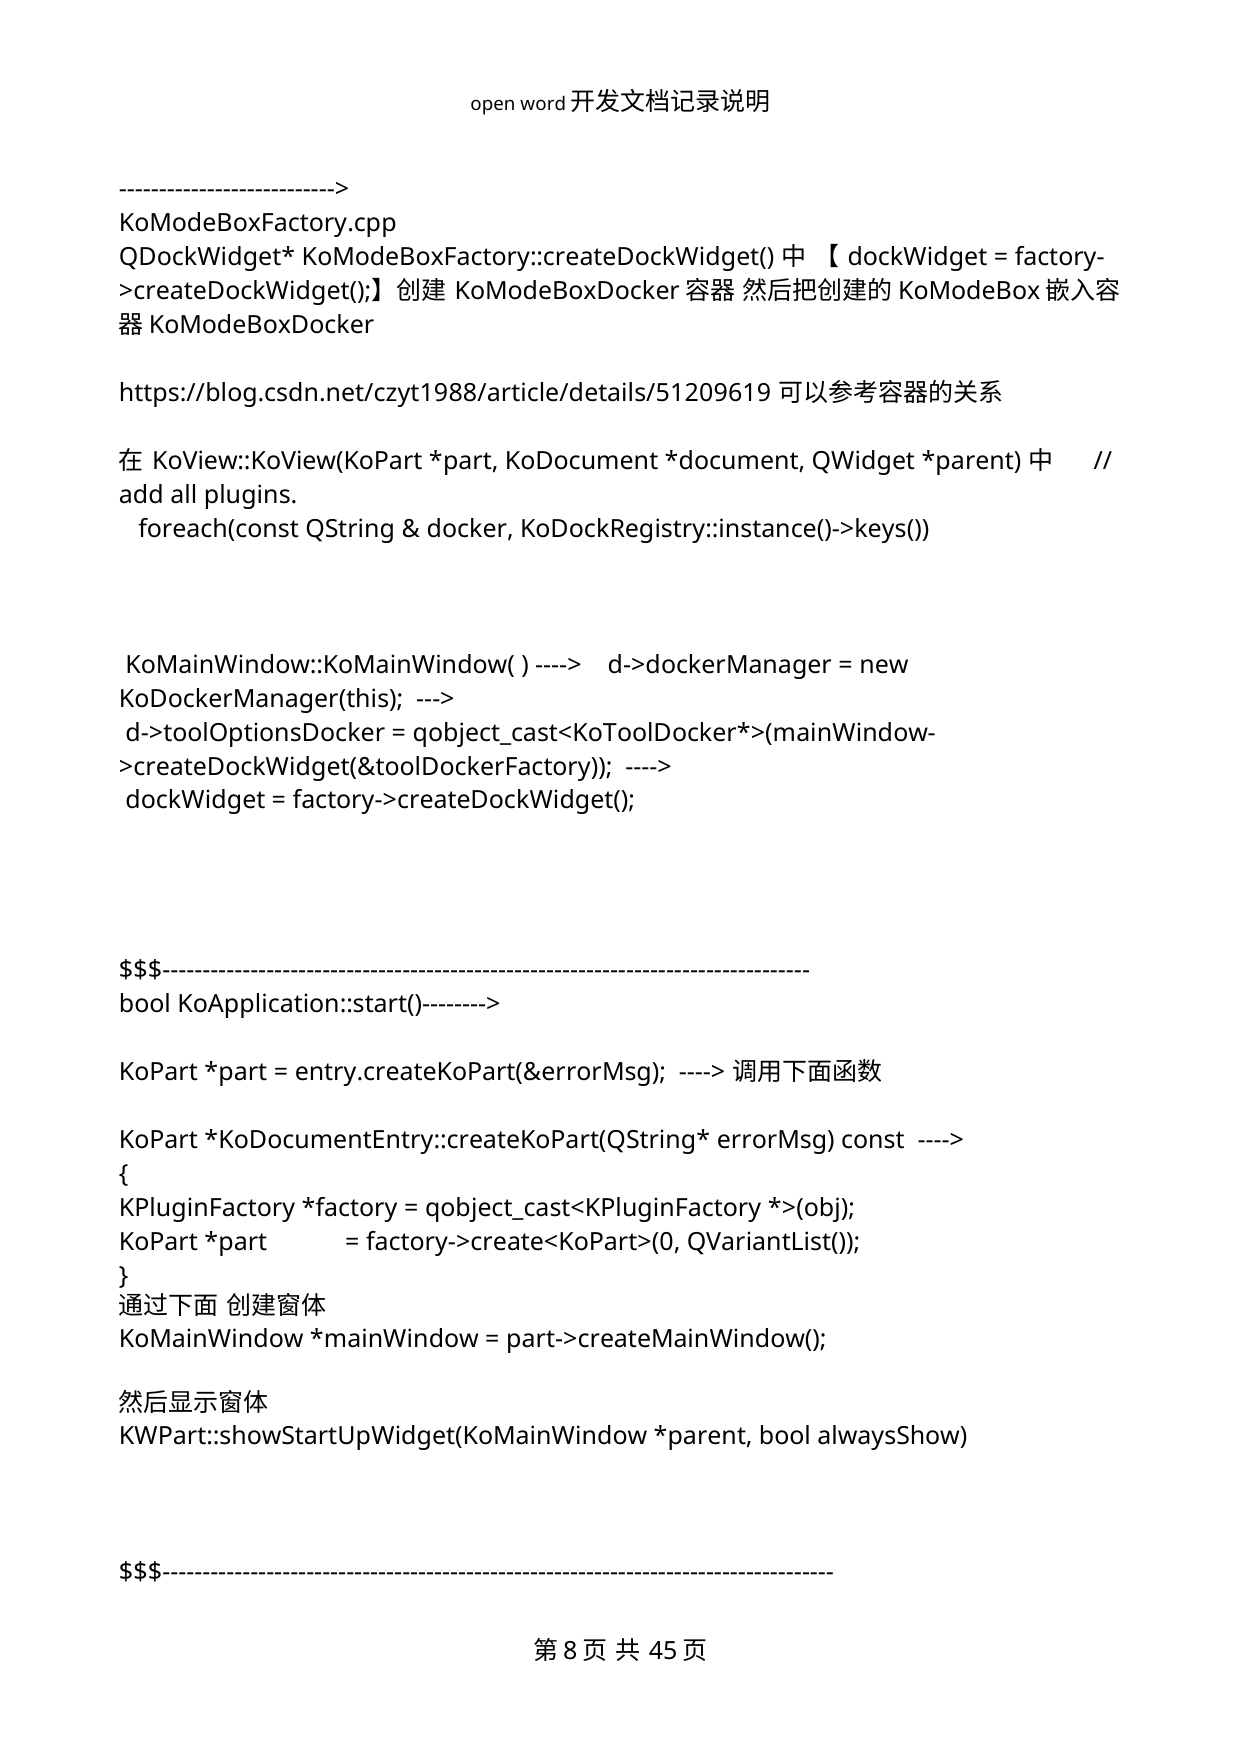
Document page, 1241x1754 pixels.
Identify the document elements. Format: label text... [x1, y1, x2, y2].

text KWPart::showStartUpWidget(KoMainWindow *parent, bool alwaysShow) [119, 1418, 1121, 1452]
text d->toolOptionsDocker = qobject_cast<KoToolDocker*>(mainWindow->createDockWidget(&toolDockerFactory)); ----> [119, 714, 1121, 782]
text foreach(const QString & docker, KoDockRegistry::instance()->keys()) [119, 511, 1121, 545]
text 通过下面 创建窗体 [119, 1292, 1121, 1321]
text https://blog.csdn.net/czyt1988/article/details/51209619 可以参考容器的关系 [119, 375, 1121, 409]
text { [119, 1156, 1121, 1190]
text KoPart *part = entry.createKoPart(&errorMsg); ----> 调用下面函数 [119, 1054, 1121, 1088]
text bool KoApplication::start()--------> [119, 986, 1121, 1020]
text KoPart *part = factory->create<KoPart>(0, QVariantList()); [119, 1224, 1121, 1258]
text ---------------------------> [119, 171, 1121, 205]
text KPluginFactory *factory = qobject_cast<KPluginFactory *>(obj); [119, 1190, 1121, 1224]
text 在 KoView::KoView(KoPart *part, KoDocument *document, QWidget *parent) 中 // add all plugins. [119, 443, 1121, 511]
text KoPart *KoDocumentEntry::createKoPart(QString* errorMsg) const ----> [119, 1122, 1121, 1156]
text KoMainWindow::KoMainWindow( ) ----> d->dockerManager = new KoDockerManager(this); ---> [119, 647, 1121, 714]
text 然后显示窗体 [119, 1389, 1121, 1418]
text $$$------------------------------------------------------------------------------------ [119, 1553, 1121, 1587]
text dockWidget = factory->createDockWidget(); [119, 782, 1121, 816]
text KoMainWindow *mainWindow = part->createMainWindow(); [119, 1321, 1121, 1355]
text $$$--------------------------------------------------------------------------------- [119, 952, 1121, 986]
text KoModeBoxFactory.cpp [119, 205, 1121, 239]
text QDockWidget* KoModeBoxFactory::createDockWidget() 中 【 dockWidget = factory->createDockWidget();】创建 KoModeBoxDocker容器 然后把创建的KoModeBox嵌入容器KoModeBoxDocker [119, 239, 1121, 341]
text } [119, 1258, 1121, 1292]
